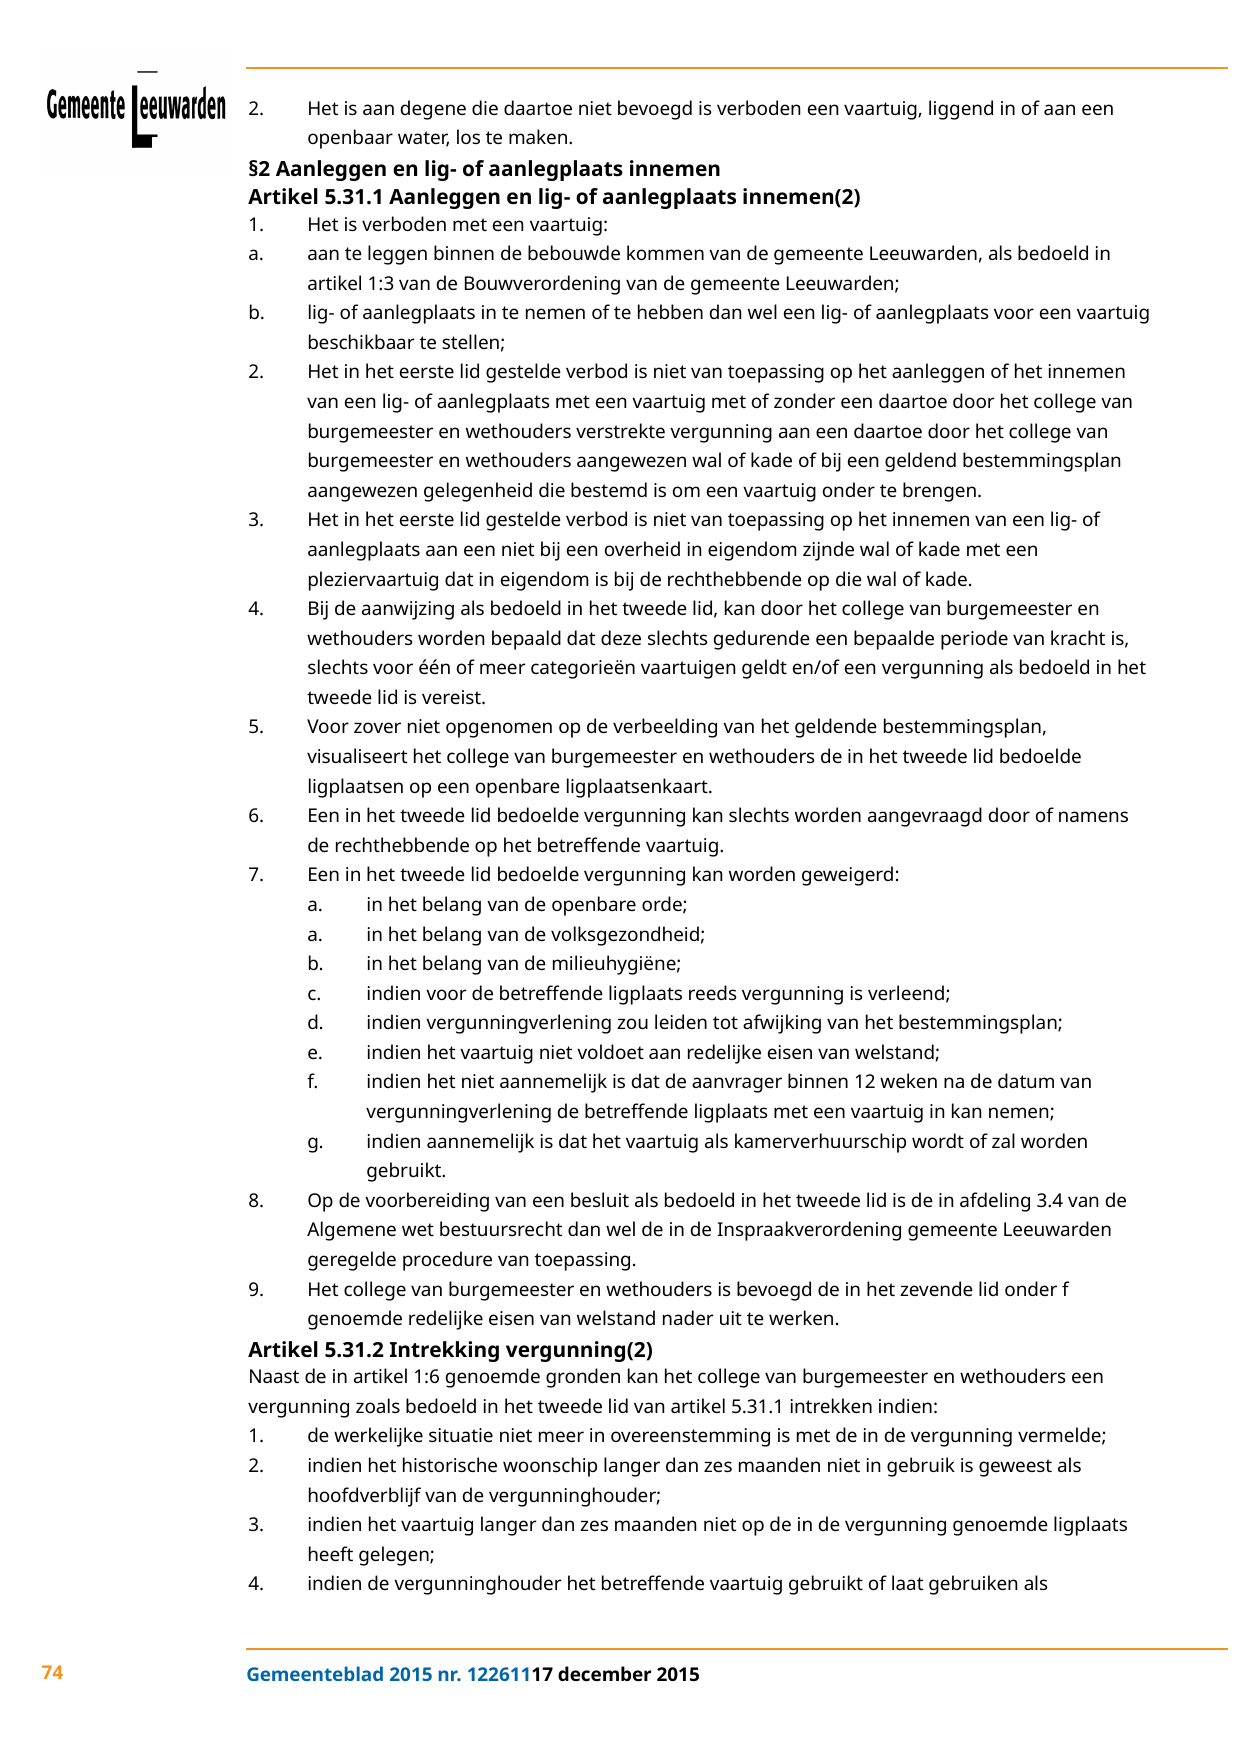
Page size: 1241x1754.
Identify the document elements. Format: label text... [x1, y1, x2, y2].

list in het belang van de openbare orde; [307, 891, 1152, 917]
list Voor zover niet opgenomen op de verbeelding van het geldende bestemmingsplan, visualiseert het college van burgemeester en wethouders de in het tweede lid bedoelde ligplaatsen op een openbare ligplaatsenkaart. [248, 714, 1152, 799]
list aan te leggen binnen de bebouwde kommen van de gemeente Leeuwarden, als bedoeld in artikel 1:3 van de Bouwverordening van de gemeente Leeuwarden; [248, 240, 1152, 296]
list indien de vergunninghouder het betreffende vaartuig gebruikt of laat gebruiken als [248, 1571, 1152, 1596]
list Het college van burgemeester en wethouders is bevoegd de in het zevende lid onder f genoemde redelijke eisen van welstand nader uit te werken. [248, 1276, 1152, 1331]
list in het belang van de milieuhygiëne; [307, 950, 1152, 976]
list Het is aan degene die daartoe niet bevoegd is verboden een vaartuig, liggend in of aan een openbaar water, los te maken. [248, 95, 1152, 150]
text Naast de in artikel 1:6 genoemde gronden kan het college van burgemeester en wethouders een vergunning zoals bedoeld in het tweede lid van artikel 5.31.1 intrekken indien: [248, 1363, 1152, 1419]
text §2 Aanleggen en lig- of aanlegplaats innemen [248, 154, 1152, 182]
text Artikel 5.31.2 Intrekking vergunning(2) [248, 1335, 1152, 1363]
list indien het historische woonschip langer dan zes maanden niet in gebruik is geweest als hoofdverblijf van de vergunninghouder; [248, 1452, 1152, 1507]
list in het belang van de volksgezondheid; [307, 921, 1152, 947]
list lig- of aanlegplaats in te nemen of te hebben dan wel een lig- of aanlegplaats voor een vaartuig beschikbaar te stellen; [248, 299, 1152, 355]
list Het in het eerste lid gestelde verbod is niet van toepassing op het innemen van een lig- of aanlegplaats aan een niet bij een overheid in eigendom zijnde wal of kade met een pleziervaartuig dat in eigendom is bij de rechthebbende op die wal of kade. [248, 507, 1152, 592]
list indien het vaartuig niet voldoet aan redelijke eisen van welstand; [307, 1039, 1152, 1065]
list indien aannemelijk is dat het vaartuig als kamerverhuurschip wordt of zal worden gebruikt. [307, 1128, 1152, 1183]
list indien voor de betreffende ligplaats reeds vergunning is verleend; [307, 980, 1152, 1006]
list Een in het tweede lid bedoelde vergunning kan worden geweigerd: [248, 862, 1152, 887]
list Een in het tweede lid bedoelde vergunning kan slechts worden aangevraagd door of namens de rechthebbende op het betreffende vaartuig. [248, 802, 1152, 858]
list Bij de aanwijzing als bedoeld in het tweede lid, kan door het college van burgemeester en wethouders worden bepaald dat deze slechts gedurende een bepaalde periode van kracht is, slechts voor één of meer categorieën vaartuigen geldt en/of een vergunning als bedoeld in het tweede lid is vereist. [248, 595, 1152, 710]
list Het in het eerste lid gestelde verbod is niet van toepassing op het aanleggen of het innemen van een lig- of aanlegplaats met een vaartuig met of zonder een daartoe door het college van burgemeester en wethouders verstrekte vergunning aan een daartoe door het college van burgemeester en wethouders aangewezen wal of kade of bij een geldend bestemmingsplan aangewezen gelegenheid die bestemd is om een vaartuig onder te brengen. [248, 359, 1152, 503]
list Het is verboden met een vaartuig: [248, 211, 1152, 237]
list Op de voorbereiding van een besluit als bedoeld in het tweede lid is de in afdeling 3.4 van de Algemene wet bestuursrecht dan wel de in de Inspraakverordening gemeente Leeuwarden geregelde procedure van toepassing. [248, 1187, 1152, 1272]
list indien het niet aannemelijk is dat de aanvrager binnen 12 weken na de datum van vergunningverlening de betreffende ligplaats met een vaartuig in kan nemen; [307, 1069, 1152, 1124]
text Artikel 5.31.1 Aanleggen en lig- of aanlegplaats innemen(2) [248, 182, 1152, 211]
list indien het vaartuig langer dan zes maanden niet op de in de vergunning genoemde ligplaats heeft gelegen; [248, 1511, 1152, 1567]
picture [41, 47, 231, 172]
list indien vergunningverlening zou leiden tot afwijking van het bestemmingsplan; [307, 1009, 1152, 1035]
list de werkelijke situatie niet meer in overeenstemming is met de in de vergunning vermelde; [248, 1423, 1152, 1448]
